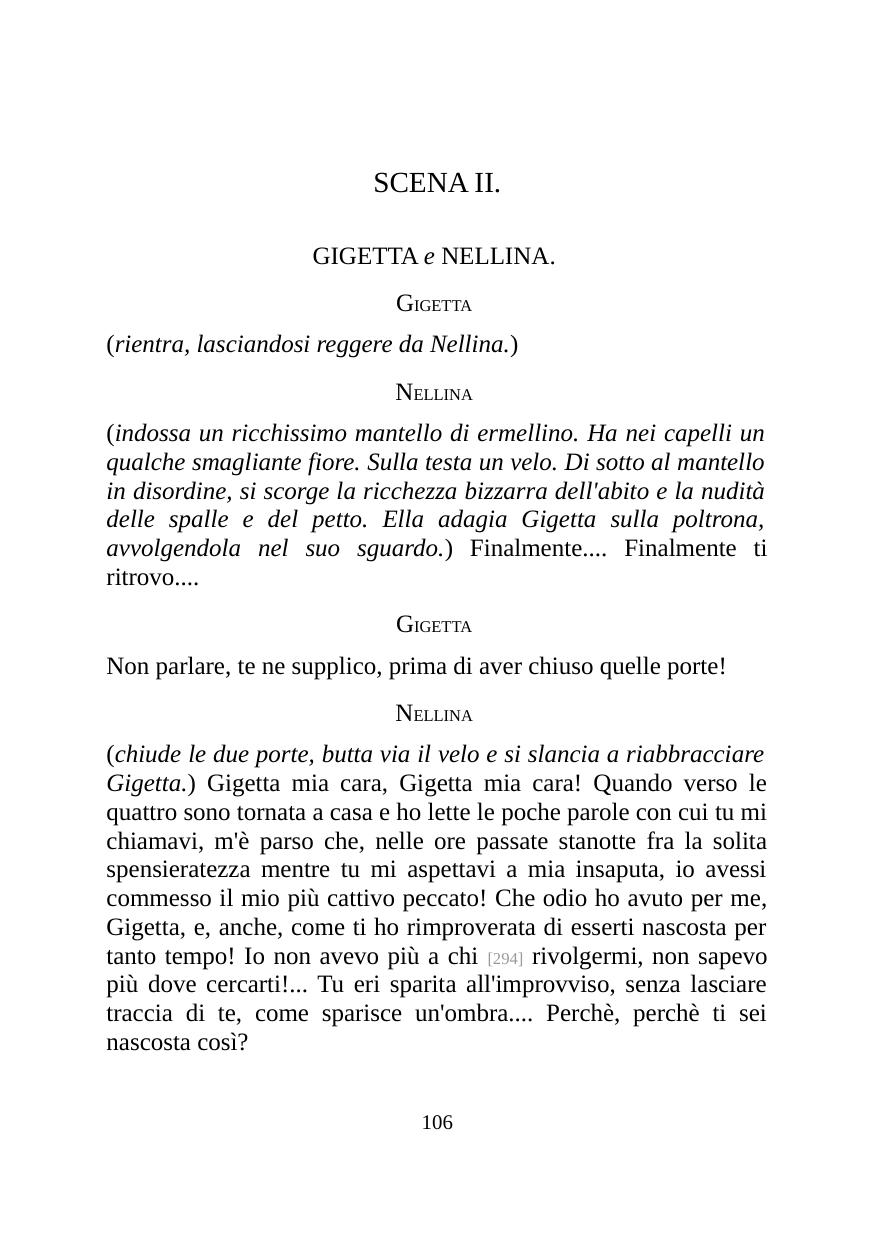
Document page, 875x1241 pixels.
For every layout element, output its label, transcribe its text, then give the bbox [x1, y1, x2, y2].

text Gigetta [106, 609, 768, 638]
text (chiude le due porte, butta via il velo e si slancia a riabbracciare Gigetta.) Gigetta mia cara, Gigetta mia cara! Quando verso le quattro sono tornata a casa e ho lette le poche parole con cui tu mi chiamavi, m'è parso che, nelle ore passate stanotte fra la solita spensieratezza mentre tu mi aspettavi a mia insaputa, io avessi commesso il mio più cattivo peccato! Che odio ho avuto per me, Gigetta, e, anche, come ti ho rimproverata di esserti nascosta per tanto tempo! Io non avevo più a chi [294] rivolgermi, non sapevo più dove cercarti!... Tu eri sparita all'improvviso, senza lasciare traccia di te, come sparisce un'ombra.... Perchè, perchè ti sei nascosta così? [106, 739, 768, 1056]
text GIGETTA e NELLINA. [106, 241, 768, 269]
text Gigetta [106, 288, 768, 317]
text (rientra, lasciandosi reggere da Nellina.) [106, 329, 768, 358]
text Non parlare, te ne supplico, prima di aver chiuso quelle porte! [106, 651, 768, 679]
text Nellina [106, 698, 768, 727]
text Nellina [106, 377, 768, 406]
text (indossa un ricchissimo mantello di ermellino. Ha nei capelli un qualche smagliante fiore. Sulla testa un velo. Di sotto al mantello in disordine, si scorge la ricchezza bizzarra dell'abito e la nudità delle spalle e del petto. Ella adagia Gigetta sulla poltrona, avvolgendola nel suo sguardo.) Finalmente.... Finalmente ti ritrovo.... [106, 418, 768, 591]
subtitle SCENA II. [106, 165, 768, 199]
